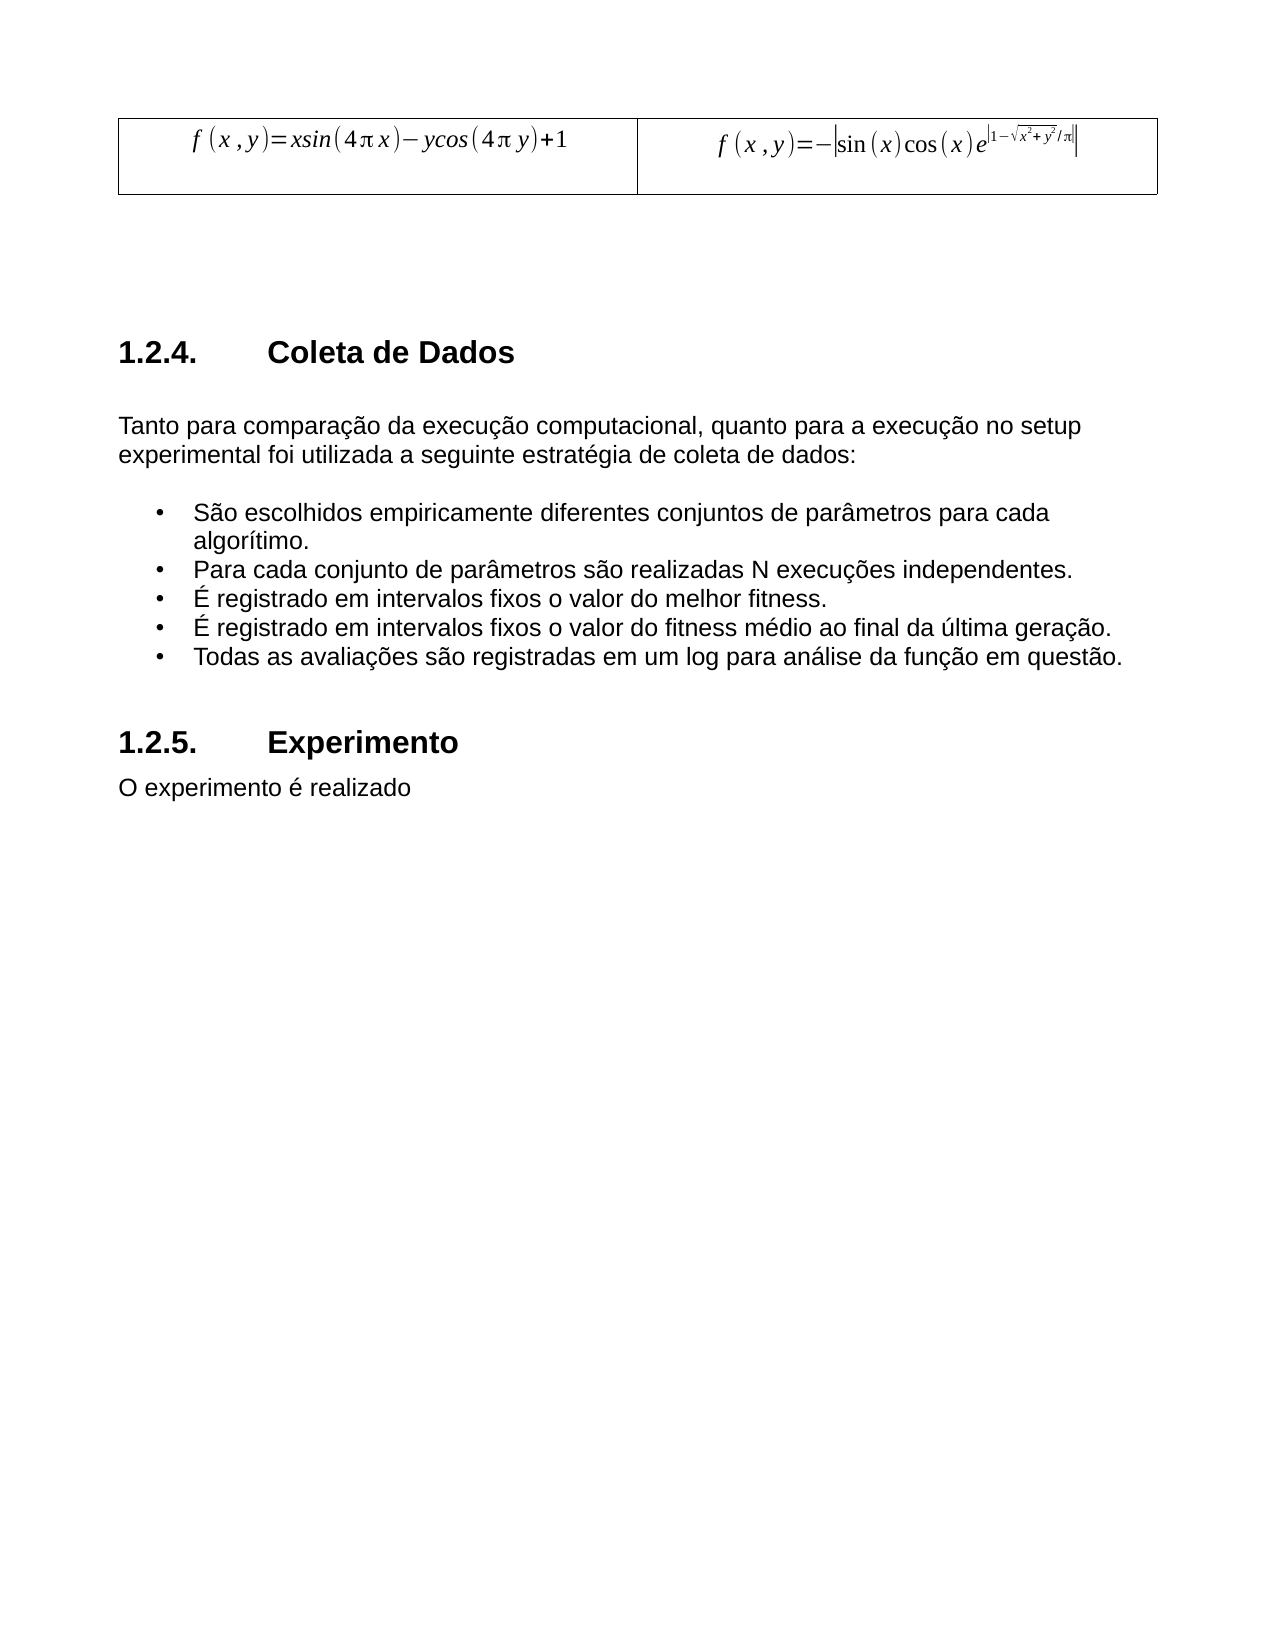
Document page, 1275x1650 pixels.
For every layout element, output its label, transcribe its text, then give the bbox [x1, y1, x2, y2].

list Para cada conjunto de parâmetros são realizadas N execuções independentes. [156, 555, 1157, 584]
list É registrado em intervalos fixos o valor do melhor fitness. [156, 584, 1157, 613]
subtitle Coleta de Dados [118, 333, 1157, 370]
list Todas as avaliações são registradas em um log para análise da função em questão. [156, 642, 1157, 671]
subtitle Experimento [118, 724, 1157, 761]
text Tanto para comparação da execução computacional, quanto para a execução no setup experimental foi utilizada a seguinte estratégia de coleta de dados: [118, 411, 1157, 469]
list É registrado em intervalos fixos o valor do fitness médio ao final da última geração. [156, 613, 1157, 642]
list São escolhidos empiricamente diferentes conjuntos de parâmetros para cada algorítimo. [156, 497, 1157, 555]
text O experimento é realizado [118, 773, 1157, 802]
table_cell [638, 119, 1157, 193]
table_cell [119, 119, 637, 193]
